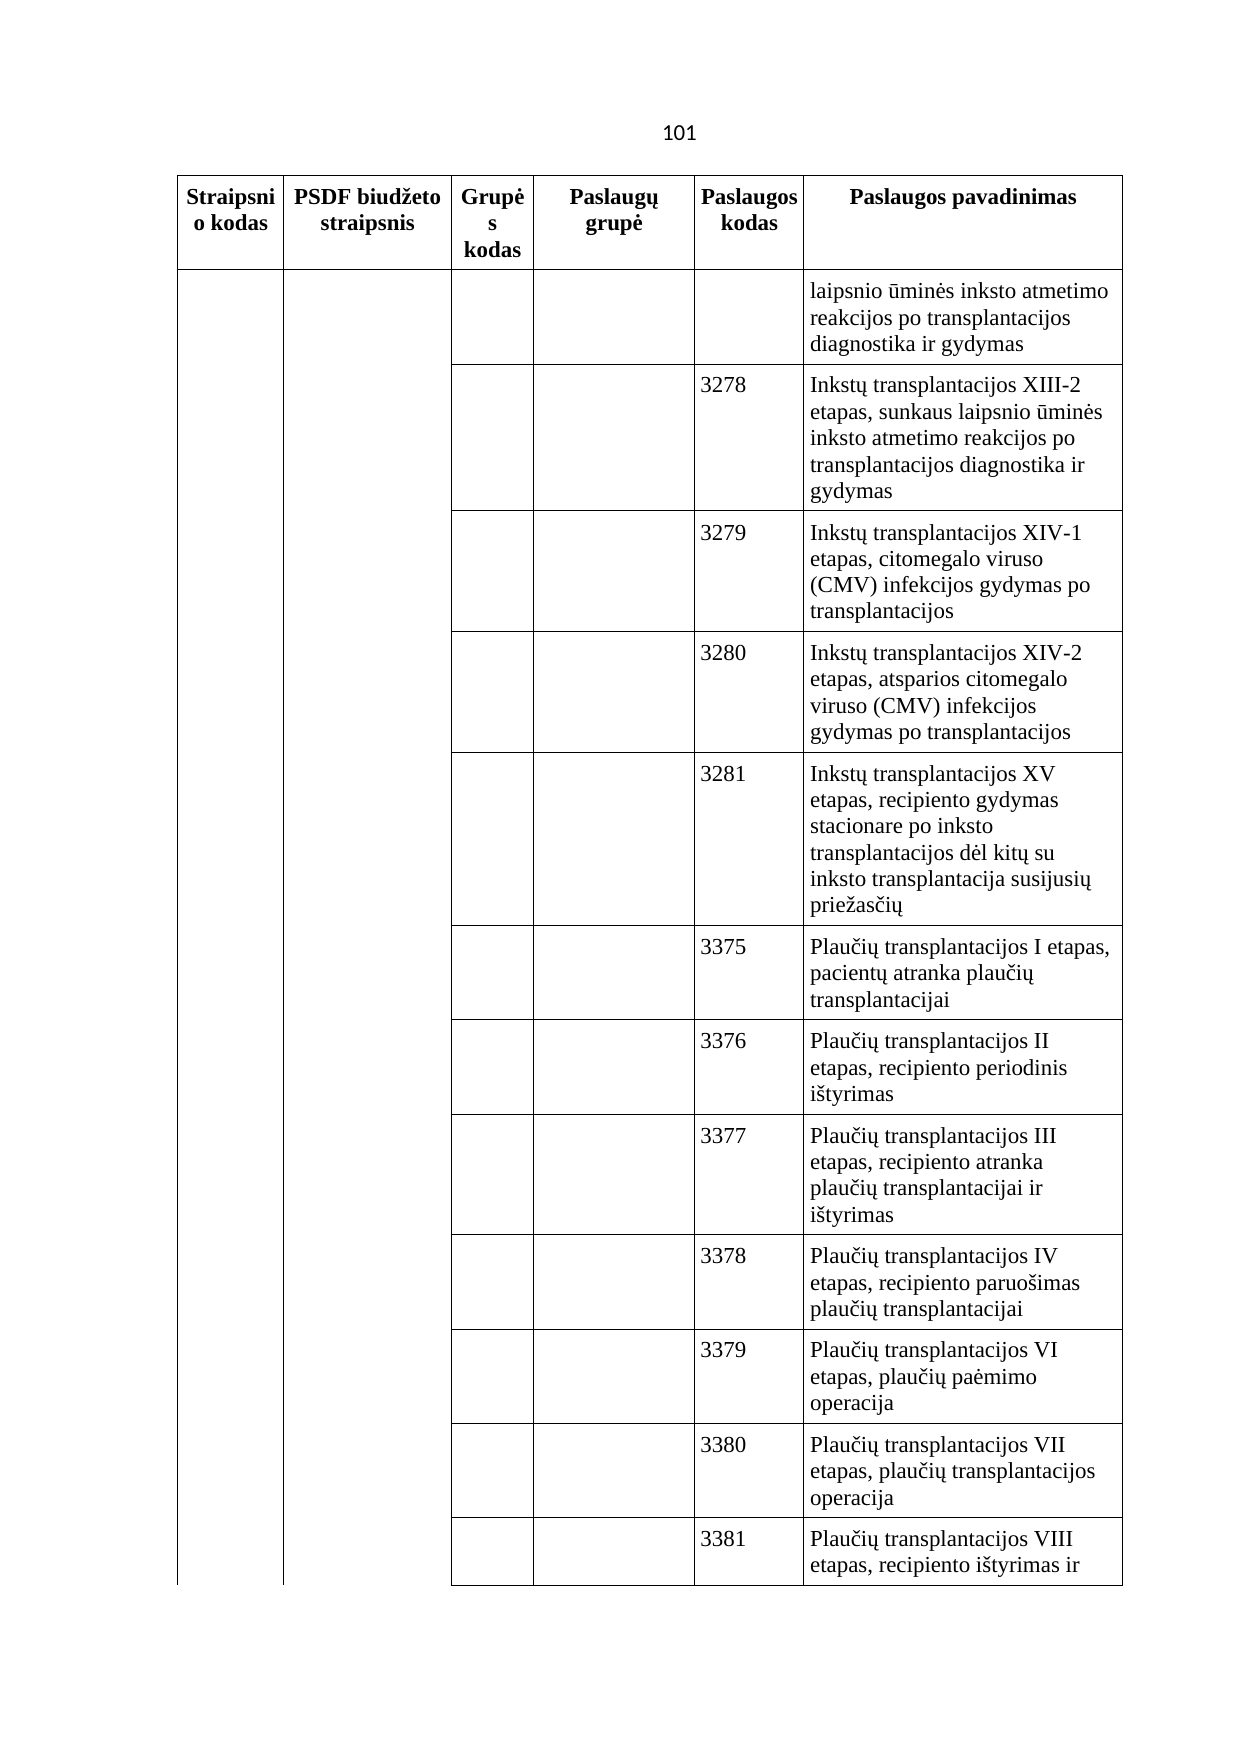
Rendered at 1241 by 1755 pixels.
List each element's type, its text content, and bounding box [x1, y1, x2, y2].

table_cell [452, 632, 533, 752]
table_cell 3281 [695, 753, 803, 925]
table_cell [178, 752, 283, 925]
table_cell [534, 1115, 694, 1234]
table_cell [452, 365, 533, 510]
table_cell [452, 1424, 533, 1517]
table_cell 3376 [695, 1020, 803, 1113]
table_cell [452, 511, 533, 631]
table_cell [452, 1020, 533, 1113]
table_cell Plaučių transplantacijos II etapas, recipiento periodinis ištyrimas [804, 1020, 1122, 1113]
table_cell Plaučių transplantacijos IV etapas, recipiento paruošimas plaučių transplantacijai [804, 1235, 1122, 1328]
table_header Grupės kodas [452, 176, 533, 269]
table_header PSDF biudžeto straipsnis [284, 176, 451, 269]
table_cell [178, 1114, 283, 1234]
table_cell [284, 510, 451, 631]
table_cell 3278 [695, 365, 803, 510]
table_cell [178, 1234, 283, 1328]
table_cell [178, 1423, 283, 1517]
table_cell [534, 270, 694, 363]
table_cell [452, 270, 533, 363]
table_cell [178, 631, 283, 752]
table_cell Plaučių transplantacijos III etapas, recipiento atranka plaučių transplantacijai ir ištyrimas [804, 1115, 1122, 1234]
table_cell 3375 [695, 926, 803, 1019]
table_cell Inkstų transplantacijos XV etapas, recipiento gydymas stacionare po inksto transplantacijos dėl kitų su inksto transplantacija susijusių priežasčių [804, 753, 1122, 925]
table_cell 3380 [695, 1424, 803, 1517]
table_cell [284, 1019, 451, 1113]
table_cell [284, 1114, 451, 1234]
table_cell [178, 270, 283, 363]
table_cell Plaučių transplantacijos I etapas, pacientų atranka plaučių transplantacijai [804, 926, 1122, 1019]
table_cell [284, 1234, 451, 1328]
table_cell [534, 1424, 694, 1517]
table_cell [284, 1423, 451, 1517]
table_cell [284, 270, 451, 363]
table_cell Inkstų transplantacijos XIII-2 etapas, sunkaus laipsnio ūminės inksto atmetimo reakcijos po transplantacijos diagnostika ir gydymas [804, 365, 1122, 510]
table_cell [534, 511, 694, 631]
table_cell [178, 1329, 283, 1423]
table_header Paslaugos kodas [695, 176, 803, 269]
table_cell [452, 1235, 533, 1328]
table_cell [284, 1517, 451, 1585]
table_header Paslaugų grupė [534, 176, 694, 269]
table_cell [534, 365, 694, 510]
table_header Paslaugos pavadinimas [804, 176, 1122, 269]
table_cell [284, 631, 451, 752]
table_header Straipsnio kodas [178, 176, 283, 269]
table_cell [534, 632, 694, 752]
table_cell 3379 [695, 1330, 803, 1423]
table_cell [452, 1115, 533, 1234]
table_cell [178, 364, 283, 510]
table_cell Plaučių transplantacijos VI etapas, plaučių paėmimo operacija [804, 1330, 1122, 1423]
table_cell [695, 270, 803, 363]
table_cell [534, 1020, 694, 1113]
table_cell [452, 753, 533, 925]
table_cell [534, 926, 694, 1019]
table_cell Inkstų transplantacijos XIV-1 etapas, citomegalo viruso (CMV) infekcijos gydymas po transplantacijos [804, 511, 1122, 631]
table_cell [284, 364, 451, 510]
table_cell [178, 510, 283, 631]
table_cell [534, 1235, 694, 1328]
table_cell Plaučių transplantacijos VII etapas, plaučių transplantacijos operacija [804, 1424, 1122, 1517]
table_cell [178, 1517, 283, 1585]
table_cell laipsnio ūminės inksto atmetimo reakcijos po transplantacijos diagnostika ir gydymas [804, 270, 1122, 363]
table_cell [452, 926, 533, 1019]
table_cell [178, 1019, 283, 1113]
table_cell 3381 [695, 1518, 803, 1585]
table_cell 3279 [695, 511, 803, 631]
table_cell [284, 1329, 451, 1423]
table_cell [452, 1330, 533, 1423]
table_cell [178, 925, 283, 1019]
table_cell 3377 [695, 1115, 803, 1234]
table_cell 3378 [695, 1235, 803, 1328]
table_cell [452, 1518, 533, 1585]
table_cell [534, 753, 694, 925]
table_cell [284, 752, 451, 925]
table_cell Plaučių transplantacijos VIII etapas, recipiento ištyrimas ir [804, 1518, 1122, 1585]
table_cell [534, 1330, 694, 1423]
table_cell 3280 [695, 632, 803, 752]
table_cell [284, 925, 451, 1019]
table_cell Inkstų transplantacijos XIV-2 etapas, atsparios citomegalo viruso (CMV) infekcijos gydymas po transplantacijos [804, 632, 1122, 752]
table_cell [534, 1518, 694, 1585]
